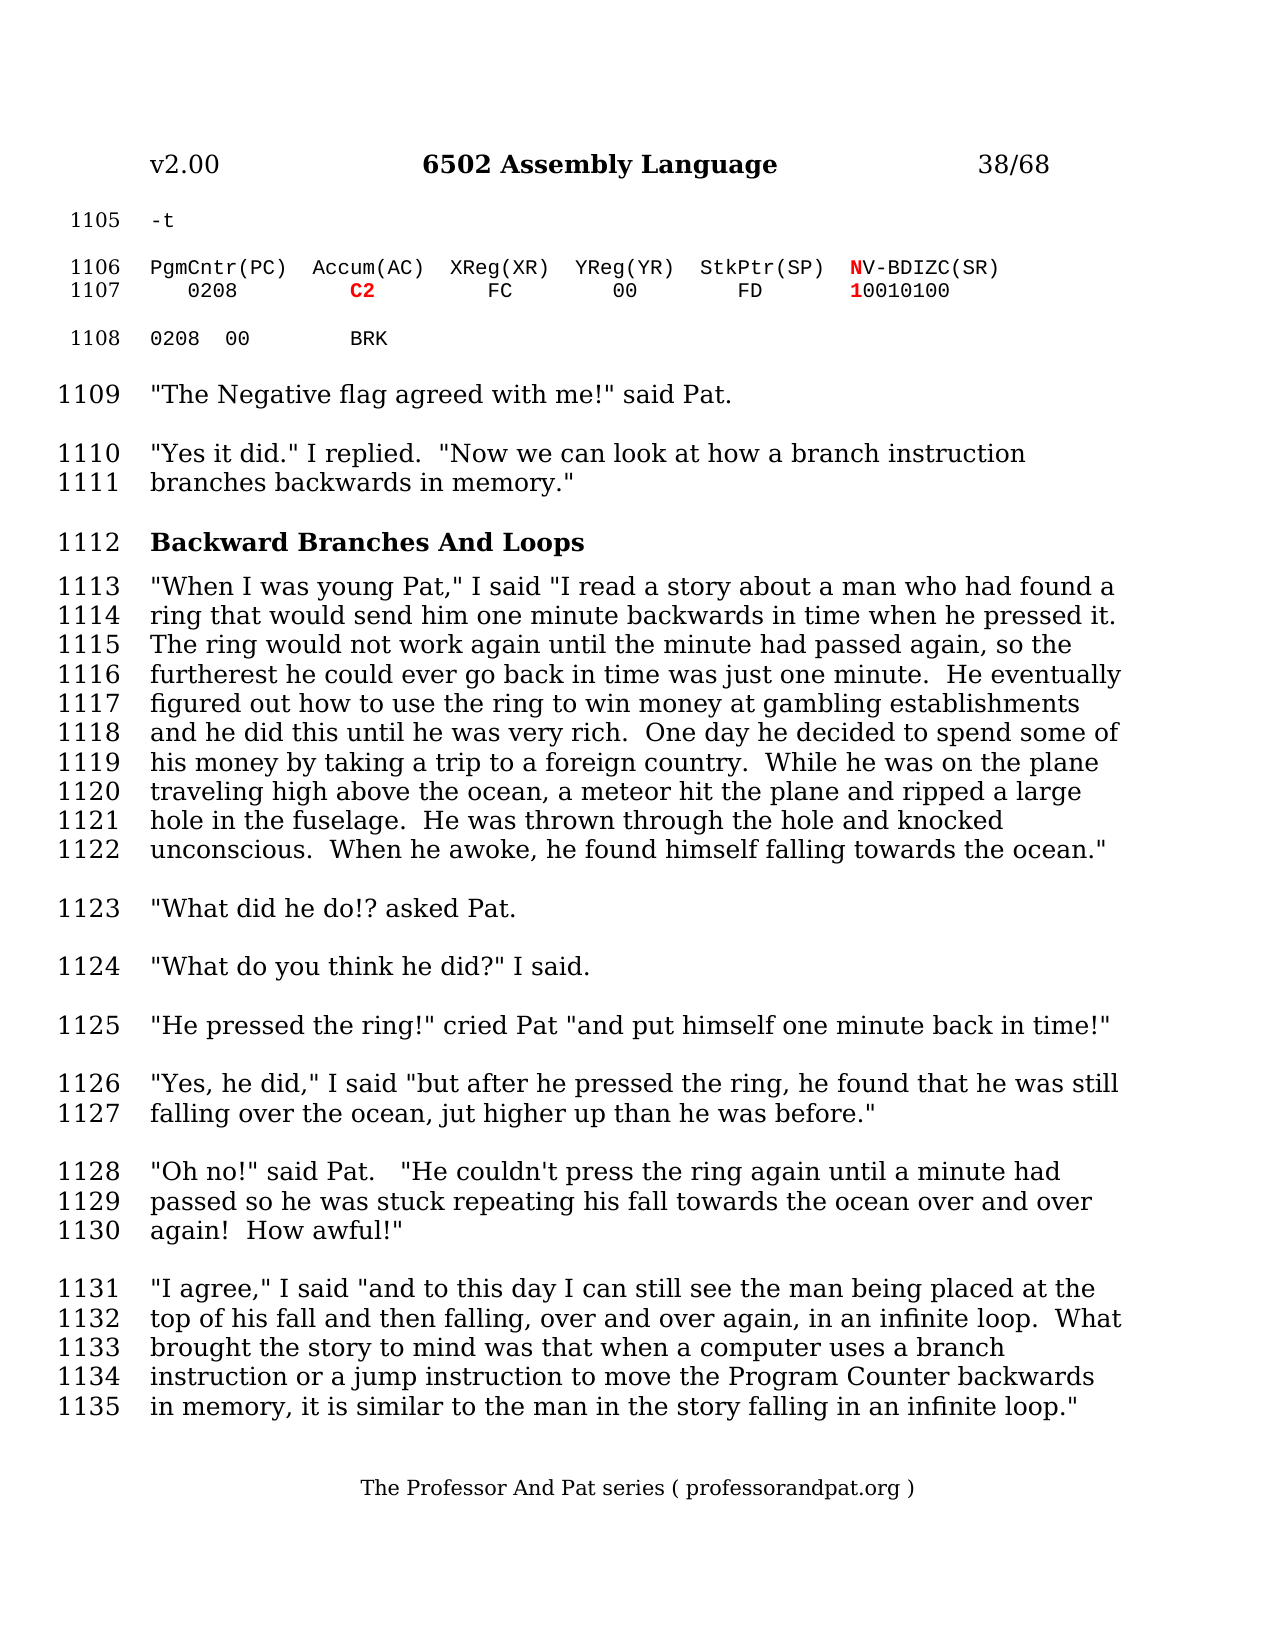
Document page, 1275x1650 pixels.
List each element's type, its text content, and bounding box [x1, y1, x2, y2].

text PgmCntr(PC) Accum(AC) XReg(XR) YReg(YR) StkPtr(SP) NV-BDIZC(SR) [150, 257, 1125, 281]
subtitle Backward Branches And Loops [150, 528, 1125, 557]
text -t [150, 210, 1125, 233]
text "The Negative flag agreed with me!" said Pat. [150, 381, 1125, 410]
text 0208 00 BRK [150, 328, 1125, 351]
text "I agree," I said "and to this day I can still see the man being placed at the top of his fall and then falling, over and over again, in an infinite loop. What brought the story to mind was that when a computer uses a branch instruction or a jump instruction to move the Program Counter backwards in memory, it is similar to the man in the story falling in an infinite loop." [150, 1274, 1125, 1421]
text "Yes it did." I replied. "Now we can look at how a branch instruction branches backwards in memory." [150, 439, 1125, 498]
text "Yes, he did," I said "but after he pressed the ring, he found that he was still falling over the ocean, jut higher up than he was before." [150, 1070, 1125, 1128]
text "What do you think he did?" I said. [150, 953, 1125, 982]
text "Oh no!" said Pat. "He couldn't press the ring again until a minute had passed so he was stuck repeating his fall towards the ocean over and over again! How awful!" [150, 1157, 1125, 1245]
text "What did he do!? asked Pat. [150, 894, 1125, 923]
text "He pressed the ring!" cried Pat "and put himself one minute back in time!" [150, 1011, 1125, 1040]
text "When I was young Pat," I said "I read a story about a man who had found a ring that would send him one minute backwards in time when he pressed it. The ring would not work again until the minute had passed again, so the furtherest he could ever go back in time was just one minute. He eventually figured out how to use the ring to win money at gambling establishments and he did this until he was very rich. One day he decided to spend some of his money by taking a trip to a foreign country. While he was on the plane traveling high above the ocean, a meteor hit the plane and ripped a large hole in the fuselage. He was thrown through the hole and knocked unconscious. When he awoke, he found himself falling towards the ocean." [150, 572, 1125, 865]
text 0208 C2 FC 00 FD 10010100 [150, 281, 1125, 304]
